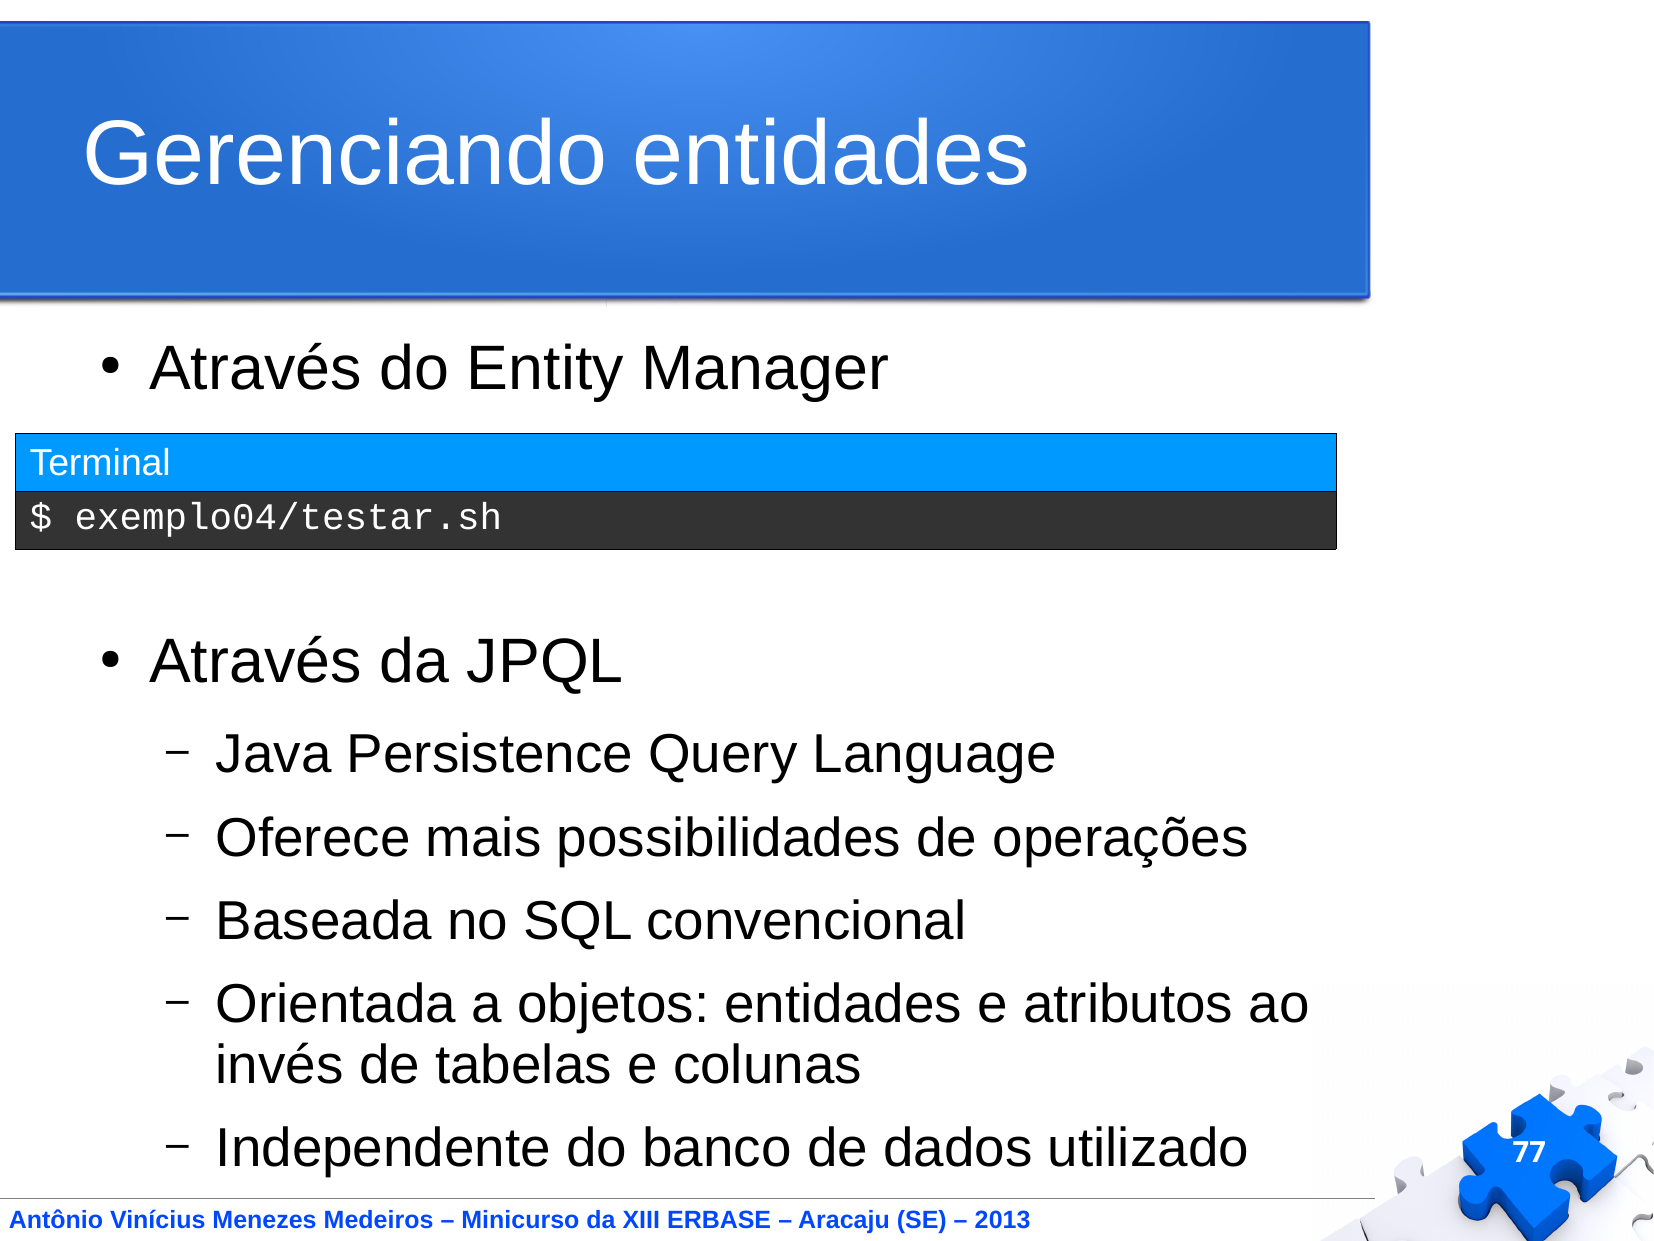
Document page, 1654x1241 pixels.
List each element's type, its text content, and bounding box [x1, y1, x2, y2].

picture [1311, 983, 1654, 1241]
picture [0, 21, 1375, 307]
table_cell $ exemplo04/testar.sh [16, 492, 1336, 549]
table_header Terminal [16, 434, 1336, 491]
list Através do Entity Manager Através da JPQL Java Persistence Query Language Oferece mais possibilidades de operações Baseada no SQL convencional Orientada a objetos: entidades e atributos ao invés de tabelas e colunas Independente do banco de dados utilizado [82, 332, 1356, 1182]
title Gerenciando entidades [82, 49, 1323, 257]
